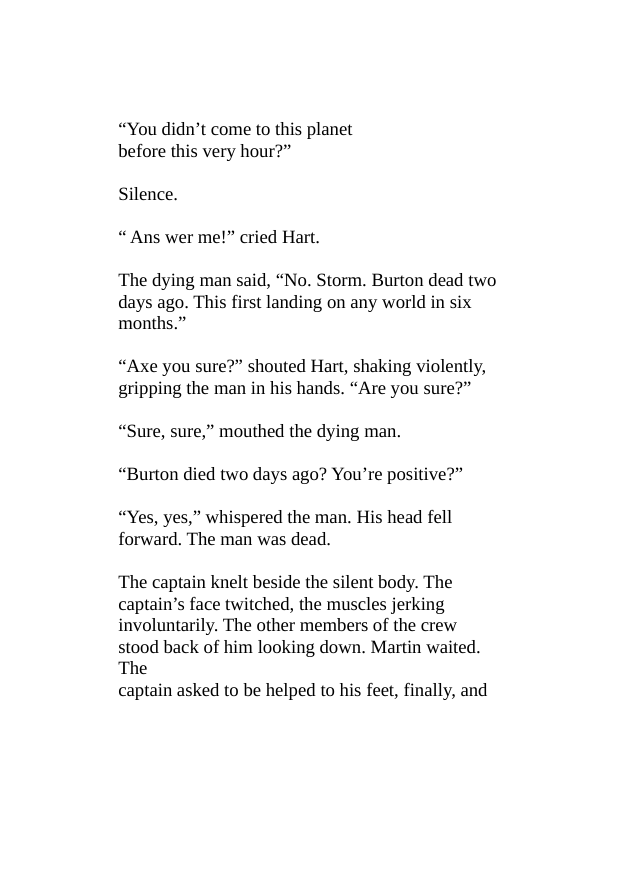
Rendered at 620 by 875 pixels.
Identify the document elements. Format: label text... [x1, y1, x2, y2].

text “You didn’t come to this planet before this very hour?” Silence. “ Ans wer me!” cried Hart. The dying man said, “No. Storm. Burton dead two days ago. This first landing on any world in six months.” “Axe you sure?” shouted Hart, shaking violently, gripping the man in his hands. “Are you sure?” “Sure, sure,” mouthed the dying man. “Burton died two days ago? You’re positive?” “Yes, yes,” whispered the man. His head fell forward. The man was dead. The captain knelt beside the silent body. The captain’s face twitched, the muscles jerking involuntarily. The other members of the crew stood back of him looking down. Martin waited. The captain asked to be helped to his feet, finally, and [118, 118, 501, 700]
